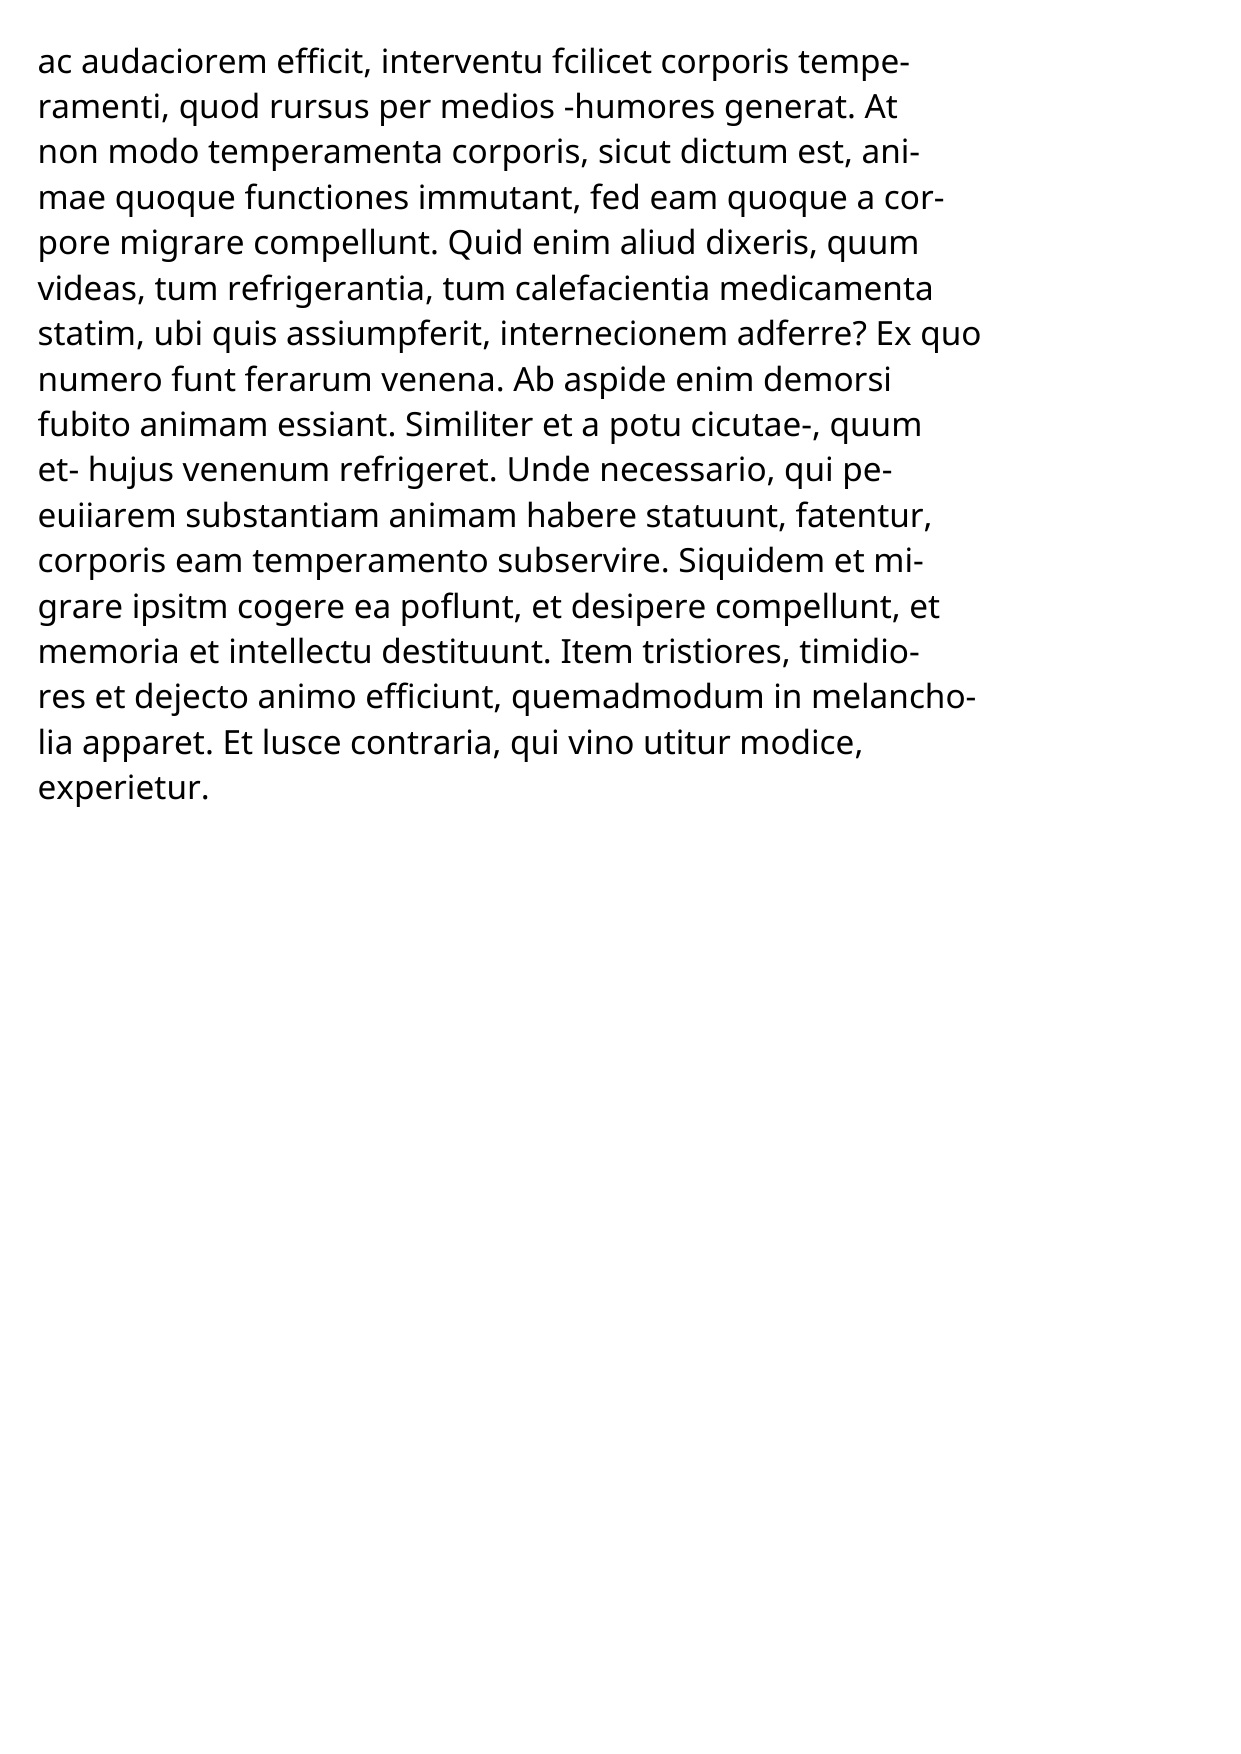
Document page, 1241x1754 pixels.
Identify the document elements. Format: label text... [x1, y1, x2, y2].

text ac audaciorem efficit, interventu fcilicet corporis tempe- ramenti, quod rursus per medios -humores generat. At non modo temperamenta corporis, sicut dictum est, ani- mae quoque functiones immutant, fed eam quoque a cor- pore migrare compellunt. Quid enim aliud dixeris, quum videas, tum refrigerantia, tum calefacientia medicamenta statim, ubi quis assiumpferit, internecionem adferre? Ex quo numero funt ferarum venena. Ab aspide enim demorsi fubito animam essiant. Similiter et a potu cicutae-, quum et- hujus venenum refrigeret. Unde necessario, qui pe- euiiarem substantiam animam habere statuunt, fatentur, corporis eam temperamento subservire. Siquidem et mi- grare ipsitm cogere ea poflunt, et desipere compellunt, et memoria et intellectu destituunt. Item tristiores, timidio- res et dejecto animo efficiunt, quemadmodum in melancho- lia apparet. Et lusce contraria, qui vino utitur modice, experietur. [37, 37, 1203, 809]
